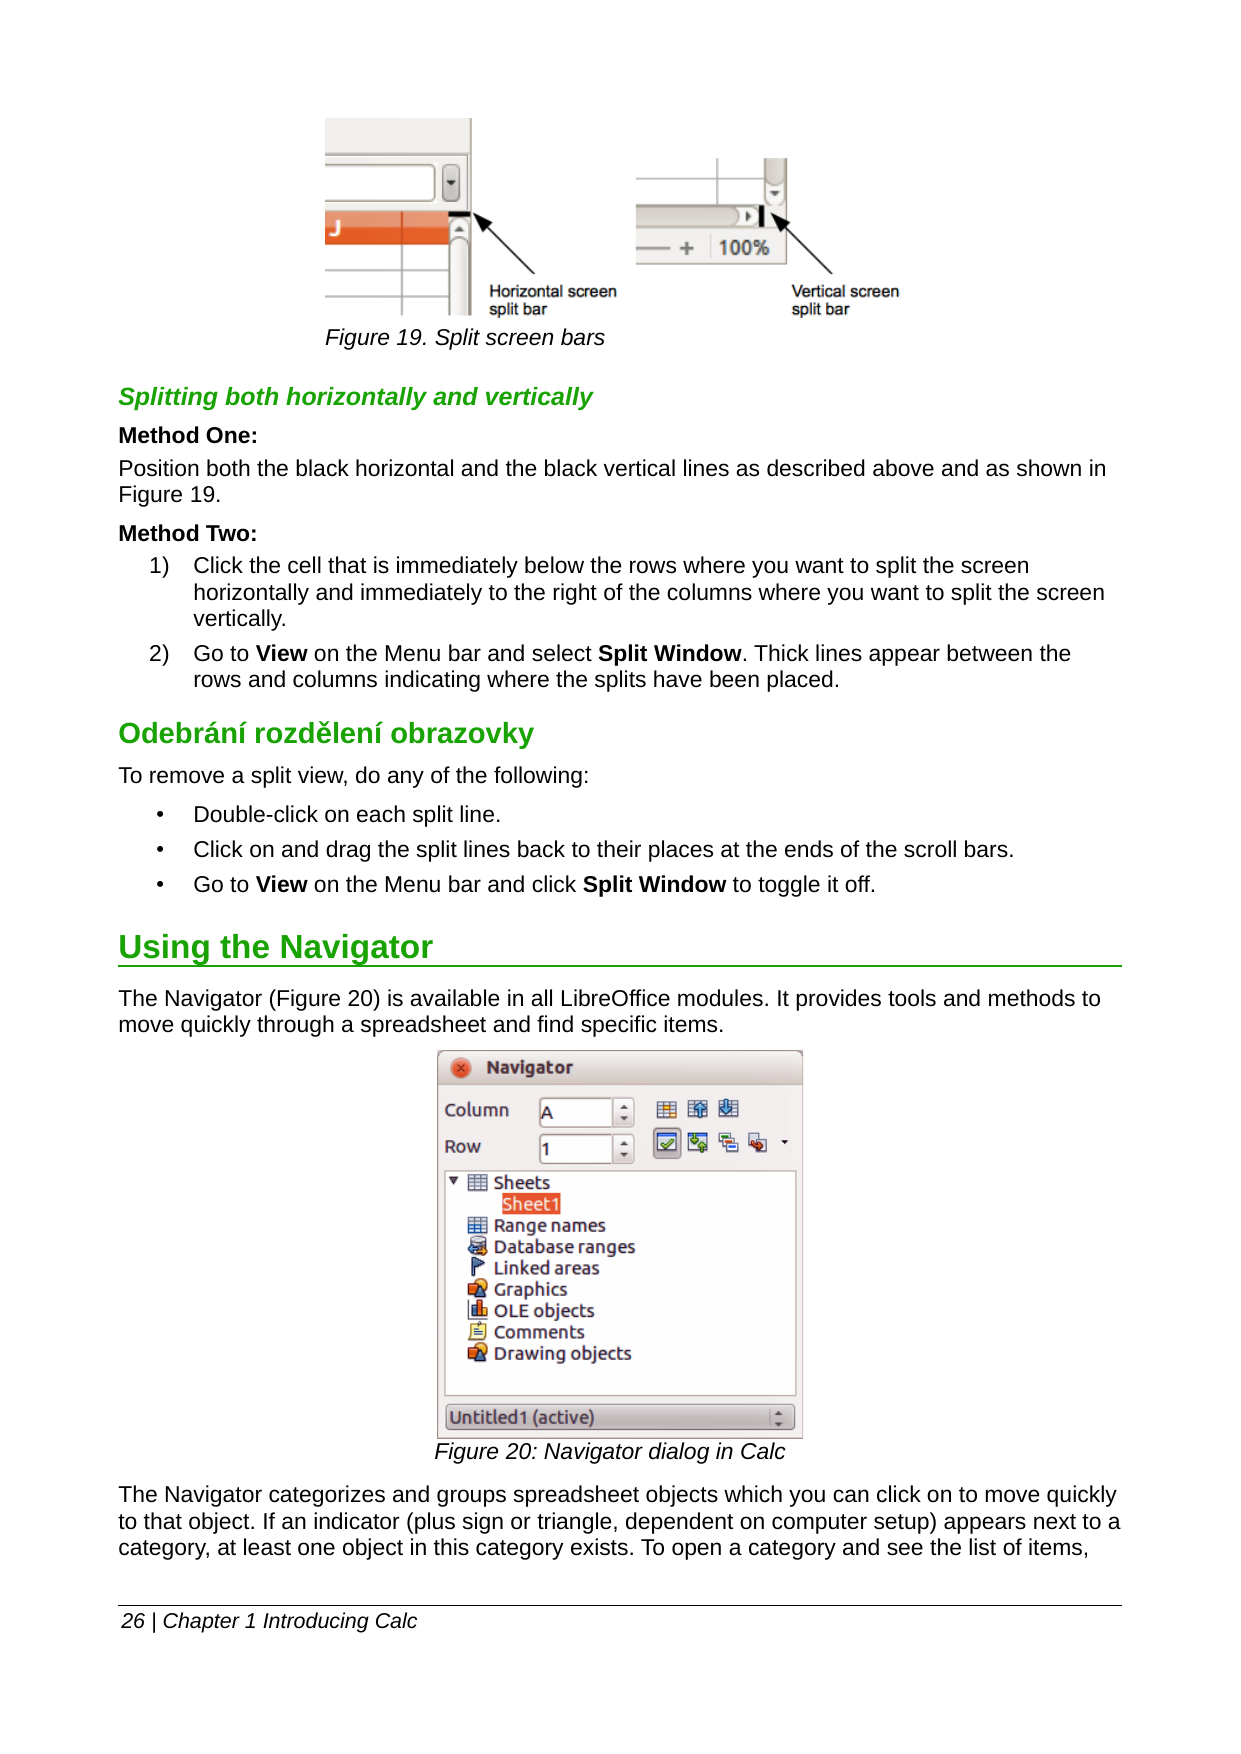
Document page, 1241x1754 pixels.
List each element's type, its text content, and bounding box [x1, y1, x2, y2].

text Position both the black horizontal and the black vertical lines as described above and as shown in Figure 19. [118, 454, 1122, 507]
subtitle Splitting both horizontally and vertically [118, 382, 1122, 411]
text Figure 19. Split screen bars [325, 325, 915, 351]
list To remove a split view, do any of the following: [118, 762, 1122, 788]
subtitle Odebrání rozdělení obrazovky [118, 716, 1122, 750]
picture [325, 118, 916, 325]
list Click on and drag the split lines back to their places at the ends of the scroll bars. [156, 836, 1122, 862]
text The Navigator categorizes and groups spreadsheet objects which you can click on to move quickly to that object. If an indicator (plus sign or triangle, dependent on computer setup) appears next to a category, at least one object in this category exists. To open a category and see the list of items, [118, 1481, 1122, 1560]
list Click the cell that is immediately below the rows where you want to split the screen horizontally and immediately to the right of the columns where you want to split the screen vertically. [169, 552, 1122, 631]
text Method One: [118, 422, 1122, 449]
list Double-click on each split line. [156, 801, 1122, 827]
text Method Two: [118, 520, 1122, 546]
picture [437, 1050, 804, 1439]
text Figure 20: Navigator dialog in Calc [434, 1050, 806, 1464]
subtitle Using the Navigator [118, 927, 1122, 965]
text The Navigator (Figure 20) is available in all LibreOffice modules. It provides tools and methods to move quickly through a spreadsheet and find specific items. [118, 985, 1122, 1038]
list Go to View on the Menu bar and click Split Window to toggle it off. [156, 871, 1122, 897]
list Go to View on the Menu bar and select Split Window. Thick lines appear between the rows and columns indicating where the splits have been placed. [169, 640, 1122, 693]
